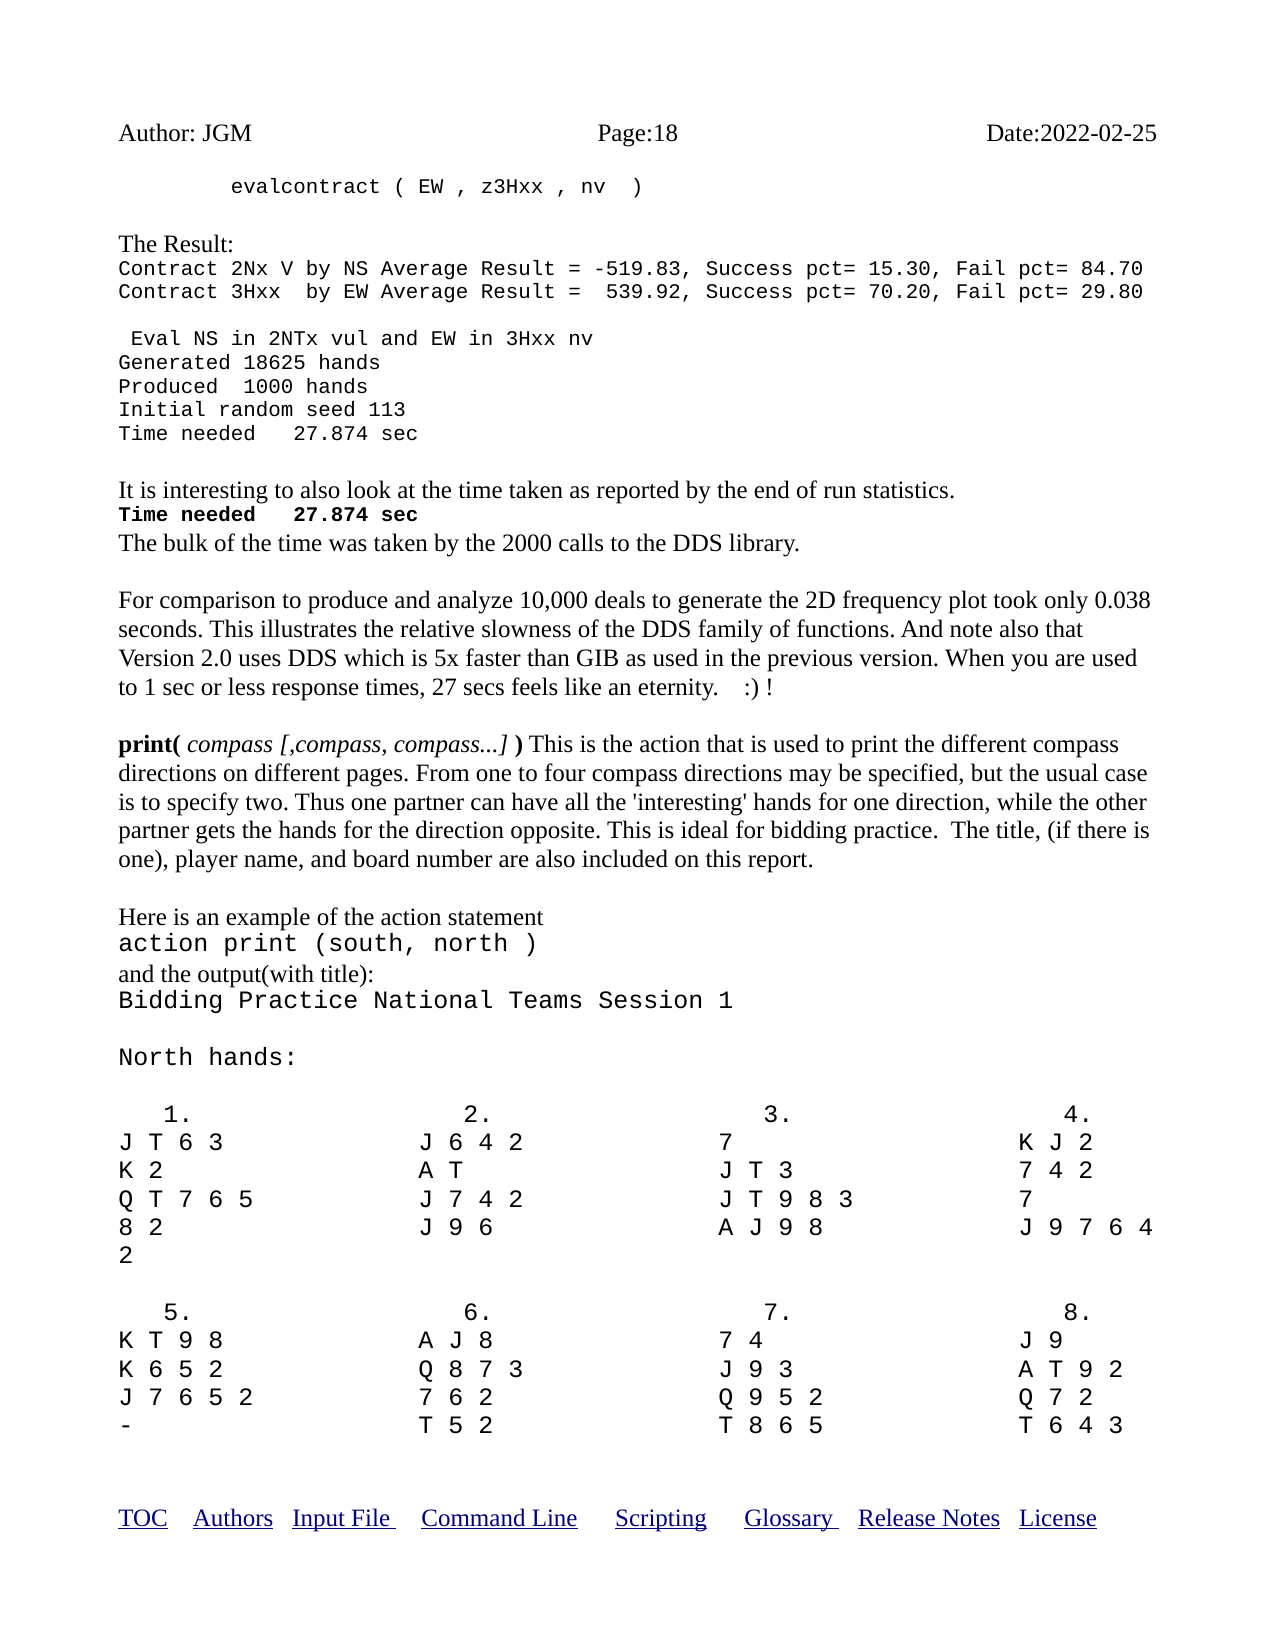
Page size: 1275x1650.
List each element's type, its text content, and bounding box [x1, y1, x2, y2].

text 5. 6. 7. 8. [118, 1299, 1157, 1328]
text It is interesting to also look at the time taken as reported by the end of run statistics. [118, 475, 1157, 504]
text Contract 2Nx V by NS Average Result = -519.83, Success pct= 15.30, Fail pct= 84.70 [118, 257, 1157, 281]
text K 6 5 2 Q 8 7 3 J 9 3 A T 9 2 [118, 1356, 1157, 1384]
text Time needed 27.874 sec [118, 423, 1157, 447]
text evalcontract ( EW , z3Hxx , nv ) [118, 176, 1157, 200]
text Generated 18625 hands [118, 352, 1157, 376]
text Here is an example of the action statement [118, 902, 1157, 930]
text North hands: [118, 1044, 1157, 1073]
text and the output(with title): [118, 959, 1157, 987]
text J T 6 3 J 6 4 2 7 K J 2 [118, 1129, 1157, 1158]
text J 7 6 5 2 7 6 2 Q 9 5 2 Q 7 2 [118, 1384, 1157, 1413]
text Time needed 27.874 sec [118, 504, 1157, 528]
text Eval NS in 2NTx vul and EW in 3Hxx nv [118, 328, 1157, 352]
text 8 2 J 9 6 A J 9 8 J 9 7 6 4 2 [118, 1214, 1157, 1271]
text print( compass [,compass, compass...] ) This is the action that is used to print the different compass directions on different pages. From one to four compass directions may be specified, but the usual case is to specify two. Thus one partner can have all the 'interesting' hands for one direction, while the other partner gets the hands for the direction opposite. This is ideal for bidding practice. The title, (if there is one), player name, and board number are also included on this report. [118, 729, 1157, 873]
text 1. 2. 3. 4. [118, 1101, 1157, 1129]
text action print (south, north ) [118, 930, 1157, 959]
text Produced 1000 hands [118, 376, 1157, 399]
text Contract 3Hxx by EW Average Result = 539.92, Success pct= 70.20, Fail pct= 29.80 [118, 281, 1157, 305]
text Bidding Practice National Teams Session 1 [118, 987, 1157, 1016]
text For comparison to produce and analyze 10,000 deals to generate the 2D frequency plot took only 0.038 seconds. This illustrates the relative slowness of the DDS family of functions. And note also that Version 2.0 uses DDS which is 5x faster than GIB as used in the previous version. When you are used to 1 sec or less response times, 27 secs feels like an eternity. :) ! [118, 585, 1157, 700]
text K T 9 8 A J 8 7 4 J 9 [118, 1328, 1157, 1356]
text Q T 7 6 5 J 7 4 2 J T 9 8 3 7 [118, 1186, 1157, 1214]
text - T 5 2 T 8 6 5 T 6 4 3 [118, 1413, 1157, 1441]
text Initial random seed 113 [118, 399, 1157, 423]
text K 2 A T J T 3 7 4 2 [118, 1158, 1157, 1186]
text The Result: [118, 229, 1157, 257]
text The bulk of the time was taken by the 2000 calls to the DDS library. [118, 528, 1157, 557]
